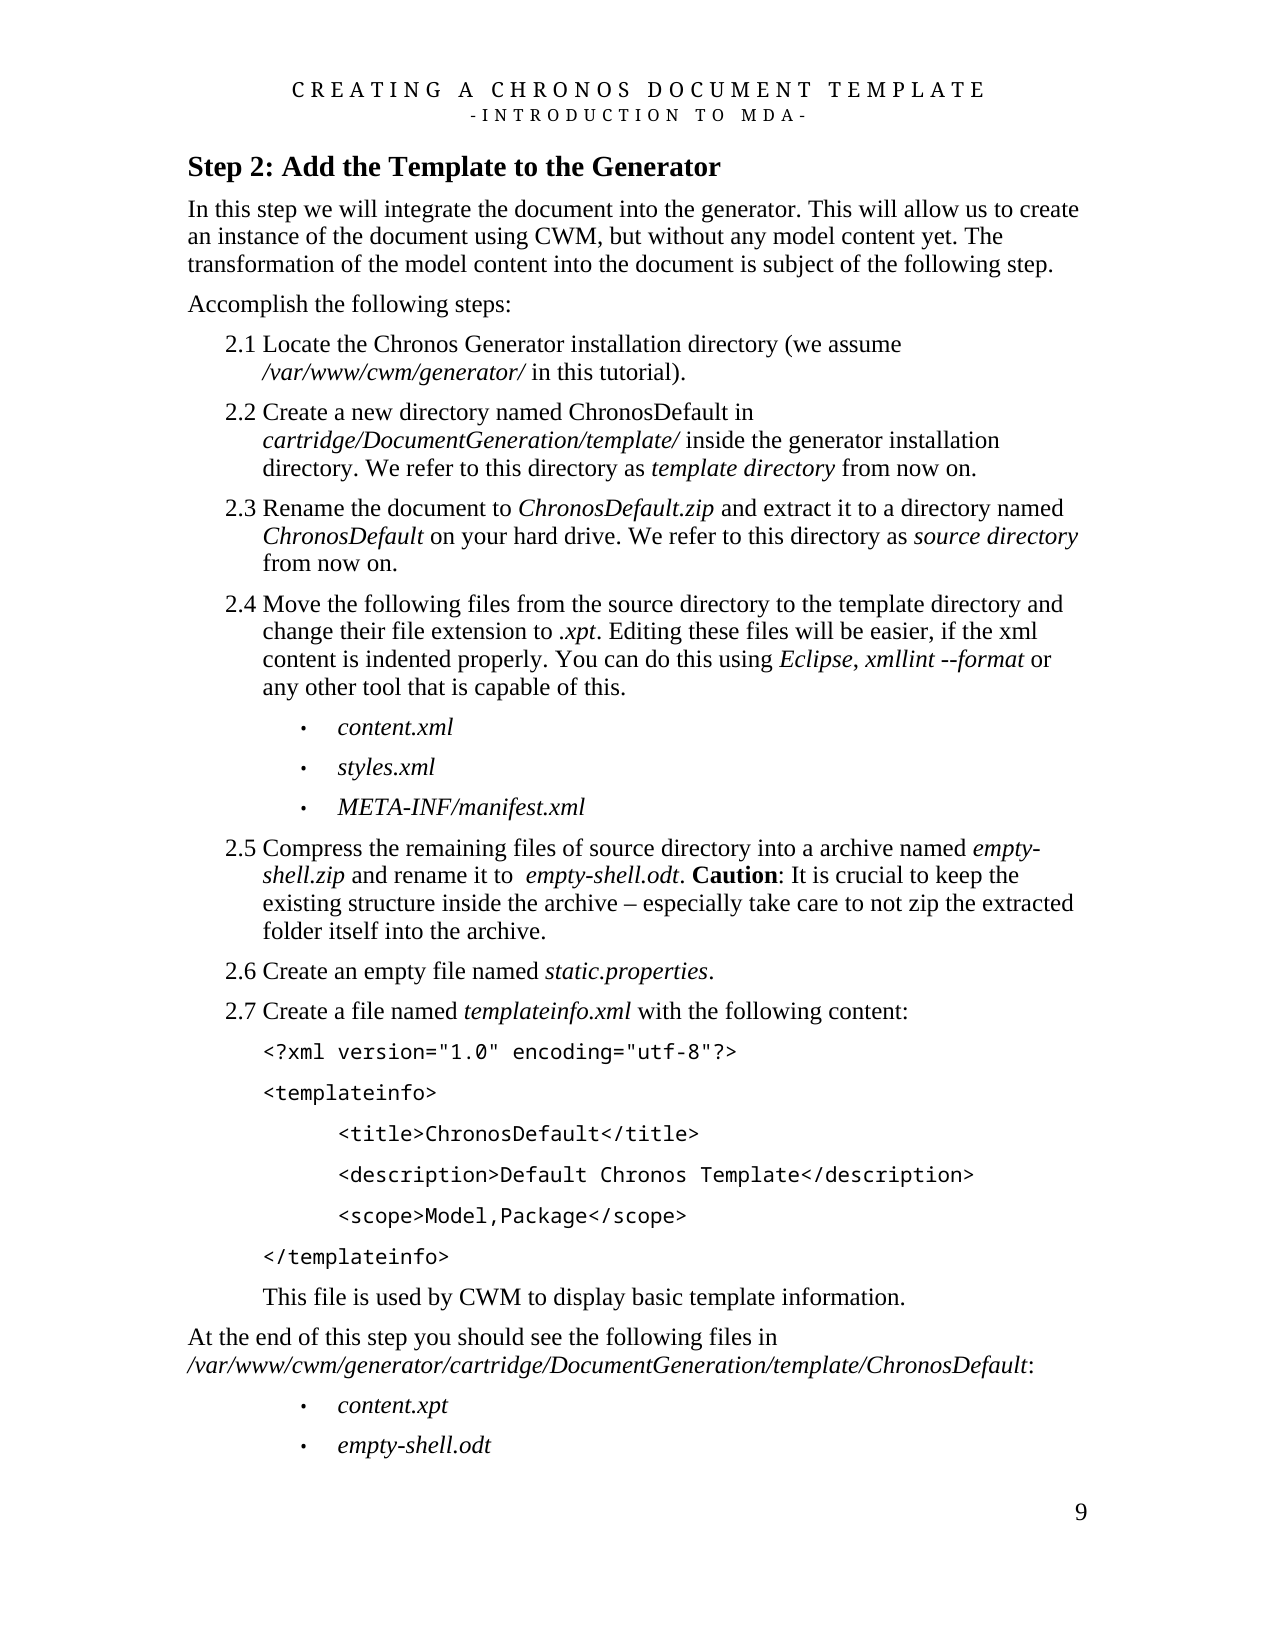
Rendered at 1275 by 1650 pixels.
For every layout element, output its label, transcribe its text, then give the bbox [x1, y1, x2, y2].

list content.xml [300, 713, 1087, 741]
list Create a file named templateinfo.xml with the following content: [225, 997, 1087, 1025]
list Create an empty file named static.properties. [225, 957, 1087, 985]
text At the end of this step you should see the following files in /var/www/cwm/generator/cartridge/DocumentGeneration/template/ChronosDefault: [187, 1323, 1087, 1379]
text Accomplish the following steps: [187, 290, 1087, 318]
text <title>ChronosDefault</title> [262, 1119, 1087, 1148]
list META-INF/manifest.xml [300, 793, 1087, 821]
list Create a new directory named ChronosDefault in cartridge/DocumentGeneration/template/ inside the generator installation directory. We refer to this directory as template directory from now on. [225, 398, 1087, 482]
text </templateinfo> [262, 1242, 1087, 1271]
list This file is used by CWM to display basic template information. [225, 1283, 1087, 1311]
list Locate the Chronos Generator installation directory (we assume /var/www/cwm/generator/ in this tutorial). [225, 331, 1087, 386]
list Compress the remaining files of source directory into a archive named empty-shell.zip and rename it to empty-shell.odt. Caution: It is crucial to keep the existing structure inside the archive – especially take care to not zip the extracted folder itself into the archive. [225, 834, 1087, 944]
text <scope>Model,Package</scope> [262, 1201, 1087, 1230]
list content.xpt [300, 1391, 1087, 1419]
list Rename the document to ChronosDefault.zip and extract it to a directory named ChronosDefault on your hard drive. We refer to this directory as source directory from now on. [225, 494, 1087, 577]
text <templateinfo> [262, 1078, 1087, 1107]
list empty-shell.odt [300, 1431, 1087, 1459]
list styles.xml [300, 753, 1087, 781]
text Step 2: Add the Template to the Generator [187, 150, 1087, 182]
text <description>Default Chronos Template</description> [262, 1160, 1087, 1189]
text <?xml version="1.0" encoding="utf-8"?> [262, 1037, 1087, 1066]
list Move the following files from the source directory to the template directory and change their file extension to .xpt. Editing these files will be easier, if the xml content is indented properly. You can do this using Eclipse, xmllint --format or any other tool that is capable of this. [225, 590, 1087, 701]
text In this step we will integrate the document into the generator. This will allow us to create an instance of the document using CWM, but without any model content yet. The transformation of the model content into the document is subject of the following step. [187, 195, 1087, 278]
